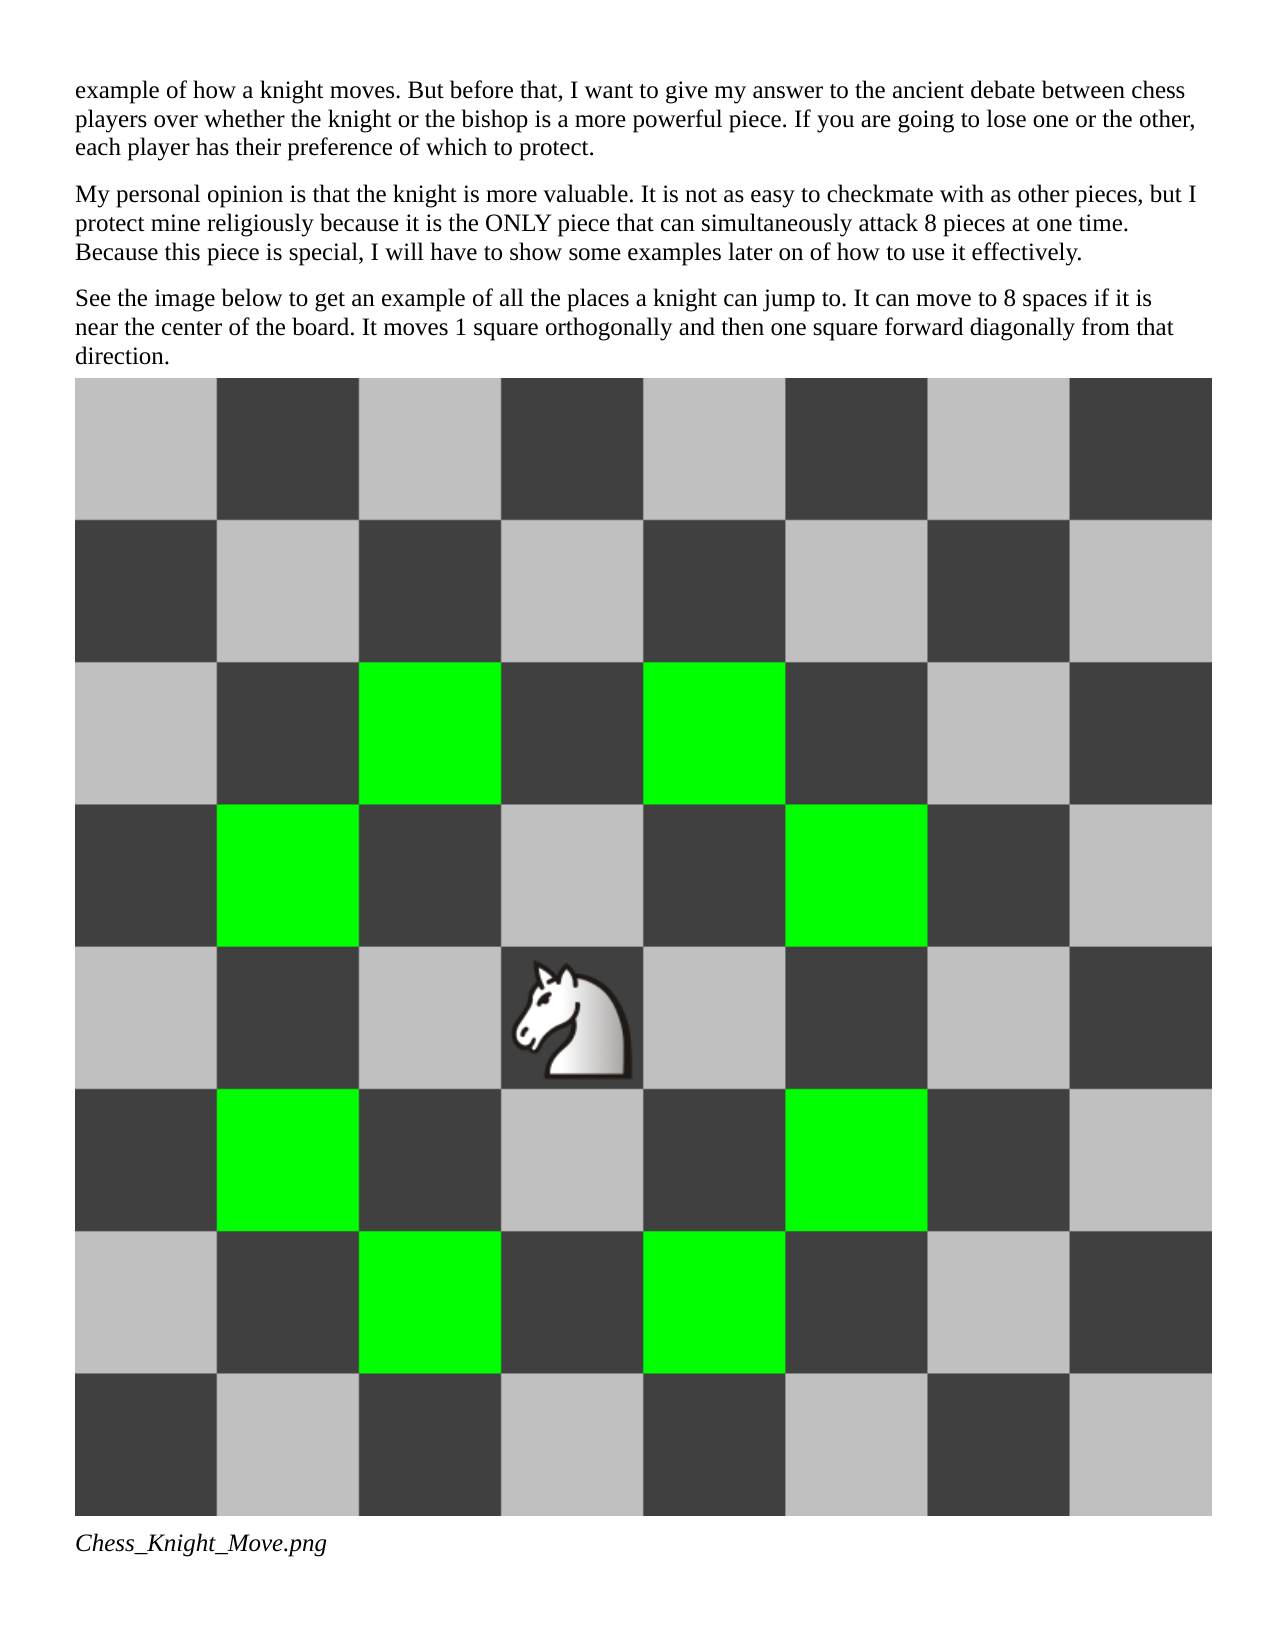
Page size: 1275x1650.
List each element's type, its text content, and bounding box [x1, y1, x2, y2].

picture [75, 378, 1212, 1516]
text My personal opinion is that the knight is more valuable. It is not as easy to checkmate with as other pieces, but I protect mine religiously because it is the ONLY piece that can simultaneously attack 8 pieces at one time. Because this piece is special, I will have to show some examples later on of how to use it effectively. [75, 179, 1200, 265]
text See the image below to get an example of all the places a knight can jump to. It can move to 8 spaces if it is near the center of the board. It moves 1 square orthogonally and then one square forward diagonally from that direction. [75, 283, 1200, 369]
text Chess_Knight_Move.png [75, 1528, 1200, 1557]
text example of how a knight moves. But before that, I want to give my answer to the ancient debate between chess players over whether the knight or the bishop is a more powerful piece. If you are going to lose one or the other, each player has their preference of which to protect. [75, 75, 1200, 161]
